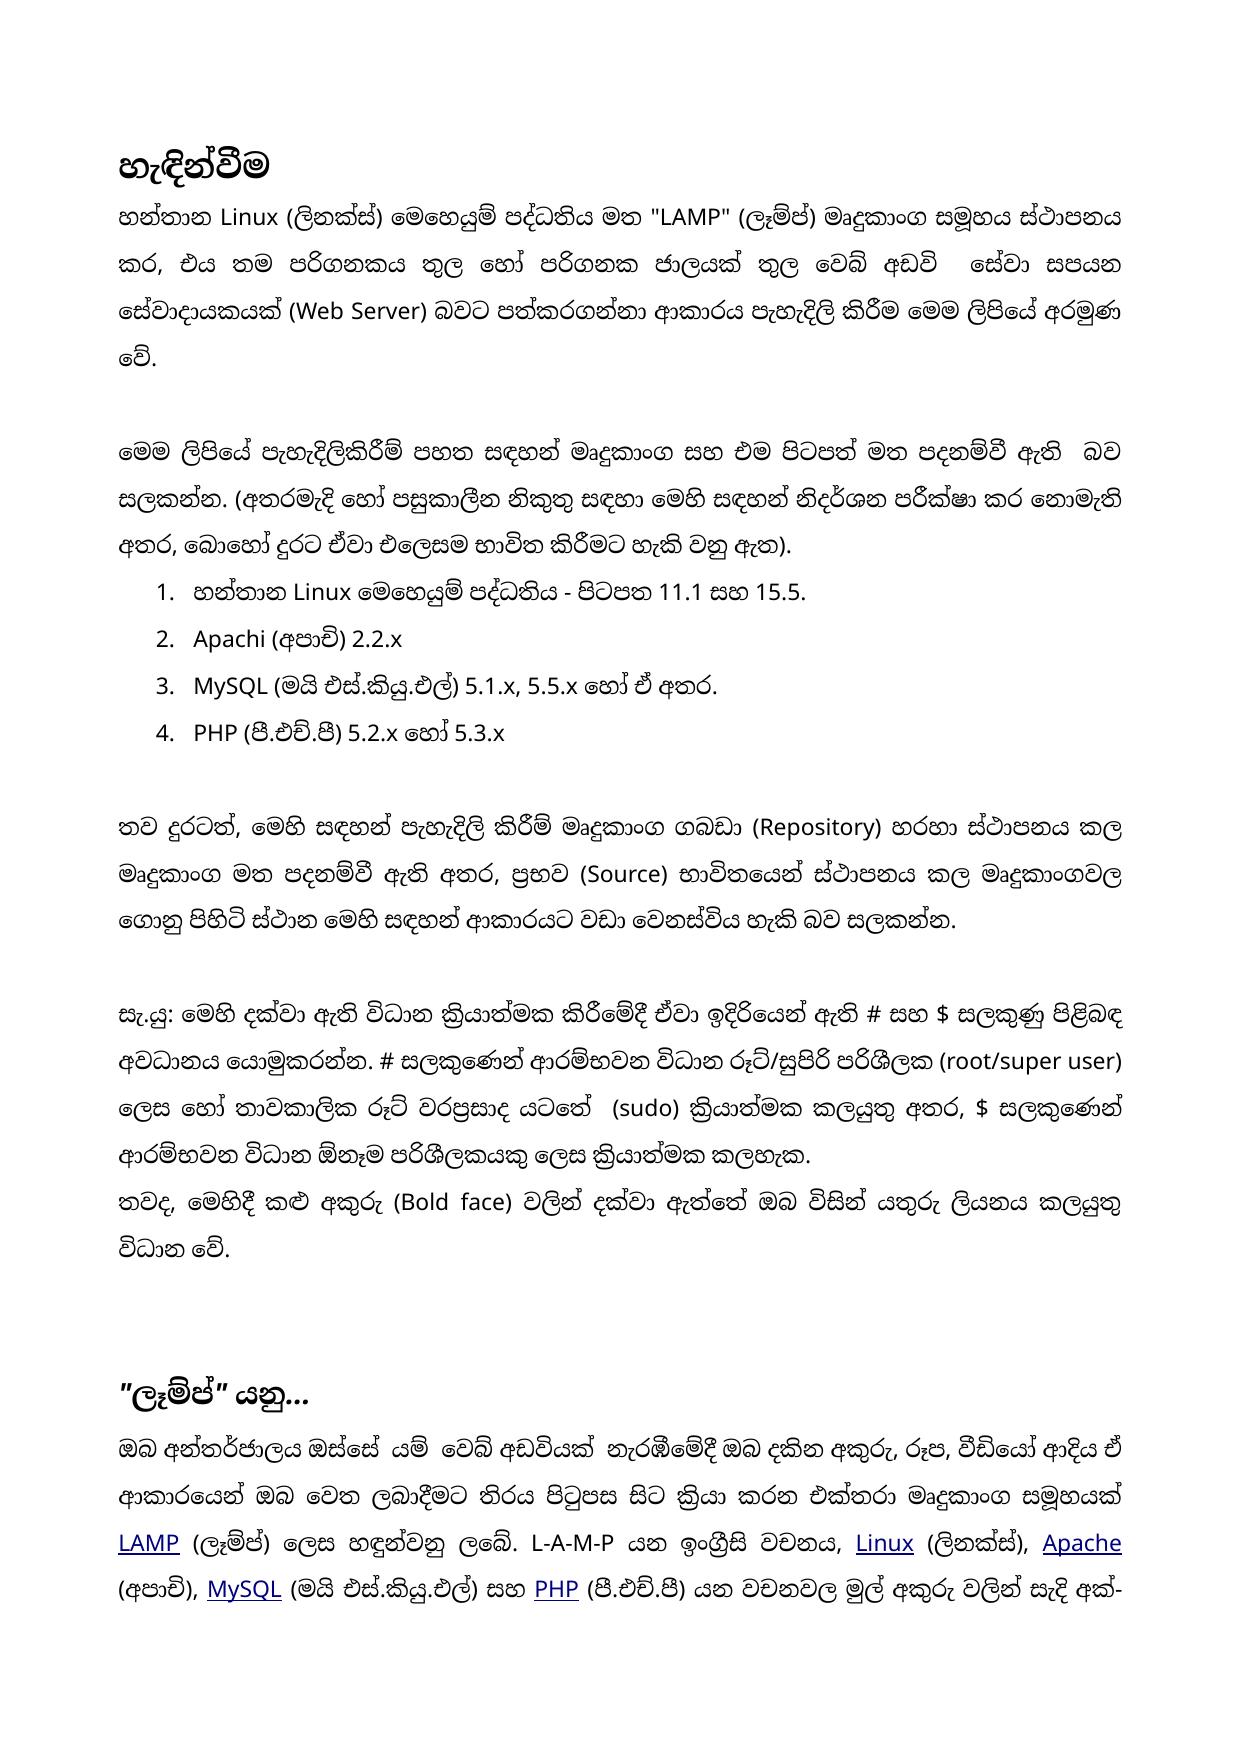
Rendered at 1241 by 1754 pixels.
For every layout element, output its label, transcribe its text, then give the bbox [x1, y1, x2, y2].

subtitle "ලෑම්ප්" යනු... [118, 1373, 1122, 1413]
text තවද, මෙහිදී කළු අකුරු (Bold face) වලින් දක්වා ඇත්තේ ඔබ විසින් යතුරු ලියනය කලයුතු විධාන වේ. [118, 1186, 1122, 1264]
list MySQL (මයි එස්.කියු.එල්) 5.1.x, 5.5.x හෝ ඒ අතර. [156, 670, 1122, 701]
text හන්තාන Linux (ලිනක්ස්) මෙහෙයුම් පද්ධතිය මත "LAMP" (ලෑම්ප්) මෘදුකාංග සමූහය ස්ථාපනය කර, එය තම පරිගනකය තුල හෝ පරිගනක ජාලයක් තුල වෙබ් අඩවි සේවා සපයන සේවාදායකයක් (Web Server) බවට පත්කරගන්නා ආකාරය පැහැදිලි කිරීම මෙම ලිපියේ අරමුණ වේ. [118, 201, 1122, 373]
text මෙම ලිපියේ පැහැදිලිකිරීම් පහත සඳහන් මෘදුකාංග සහ එම පිටපත් මත පදනම්වී ඇති බව සලකන්න. (අතරමැදි හෝ පසුකාලීන නිකුතු සඳහා මෙහි සඳහන් නිදර්ශන පරීක්ෂා කර නොමැති අතර, බොහෝ දුරට ඒවා එලෙසම භාවිත කිරීමට හැකි වනු ඇත). [118, 436, 1122, 561]
text සැ.යු: මෙහි දක්වා ඇති විධාන ක්‍රියාත්මක කිරීමේදී ඒවා ඉදිරියෙන් ඇති # සහ $ සලකුණු පිළිබඳ අවධානය යොමුකරන්න. # සලකුණෙන් ආරම්භවන විධාන රූට්/සුපිරි පරිශීලක (root/super user) ලෙස හෝ තාවකාලික රූට් වරප්‍රසාද යටතේ (sudo) ක්‍රියාත්මක කලයුතු අතර, $ සලකුණෙන් ආරම්භවන විධාන ඕනෑම පරිශීලකයකු ලෙස ක්‍රියාත්මක කලහැක. [118, 998, 1122, 1170]
list හන්තාන Linux මෙහෙයුම් පද්ධතිය - පිටපත 11.1 සහ 15.5. [156, 576, 1122, 608]
list Apachi (අපාචි) 2.2.x [156, 623, 1122, 654]
text ඔබ අන්තර්ජාලය ඔස්සේ යම් වෙබ් අඩවියක් නැරඹීමේදී ඔබ දකින අකුරු, රූප, වීඩියෝ ආදිය ඒ ආකාරයෙන් ඔබ වෙත ලබාදීමට තිරය පිටුපස සිට ක්‍රියා කරන එක්තරා මෘදුකාංග සමූහයක් LAMP (ලෑම්ප්) ලෙස හඳුන්වනු ලබේ. L-A-M-P යන ඉංග්‍රීසි වචනය, Linux (ලිනක්ස්), Apache (අපාචි), MySQL (මයි එස්.කියු.එල්) සහ PHP (පී.එච්.පී) යන වචනවල මුල් අකුරු වලින් සැදි අක්- [118, 1433, 1122, 1604]
text තව දුරටත්, මෙහි සඳහන් පැහැදිලි කිරීම් මෘදුකාංග ගබඩා (Repository) හරහා ස්ථාපනය කල මෘදුකාංග මත පදනම්වී ඇති අතර, ප්‍රභව (Source) භාවිතයෙන් ස්ථාපනය කල මෘදුකාංගවල ගොනු පිහිටි ස්ථාන මෙහි සඳහන් ආකාරයට වඩා වෙනස්විය හැකි බව සලකන්න. [118, 811, 1122, 936]
list PHP (පී.එච්.පී) 5.2.x හෝ 5.3.x [156, 717, 1122, 748]
subtitle හැඳින්වීම [118, 143, 1122, 189]
